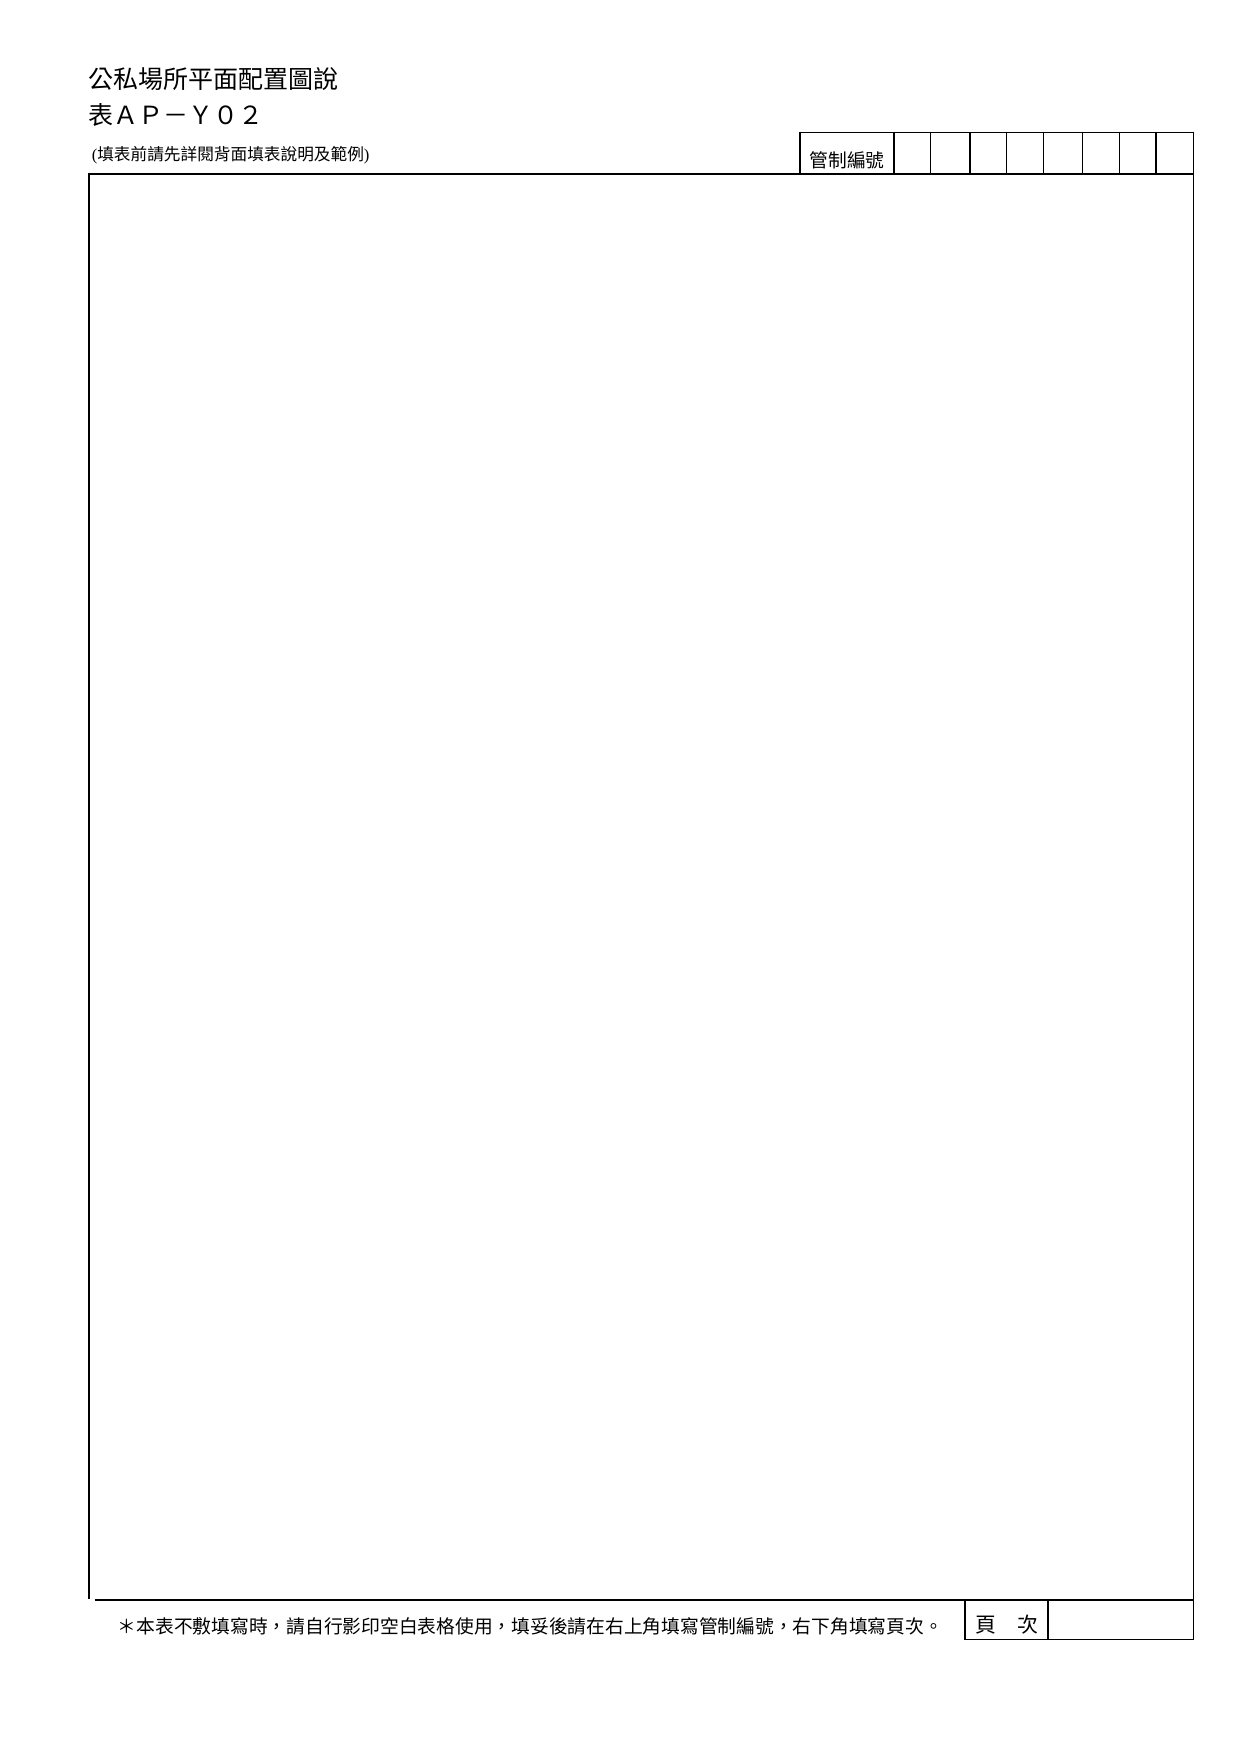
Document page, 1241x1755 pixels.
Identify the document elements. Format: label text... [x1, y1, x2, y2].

table_cell 頁 次 [966, 1601, 1047, 1638]
table_header [931, 133, 969, 173]
table_header [1007, 133, 1043, 173]
text 公私場所平面配置圖說 表ＡＰ－Ｙ０２ [89, 59, 1163, 132]
table_header [1120, 133, 1155, 173]
table_header (填表前請先詳閱背面填表說明及範例) [89, 132, 799, 173]
table_cell [89, 1599, 95, 1638]
table_cell [1049, 1601, 1193, 1638]
table_header [1157, 133, 1193, 173]
table_cell [90, 175, 1193, 1599]
table_header [1044, 133, 1082, 173]
table_header [971, 133, 1006, 173]
table_header [1083, 133, 1119, 173]
table_header 管制編號 [801, 133, 893, 173]
table_header [895, 133, 930, 173]
table_cell ＊本表不敷填寫時，請自行影印空白表格使用，填妥後請在右上角填寫管制編號，右下角填寫頁次。 [95, 1601, 964, 1638]
